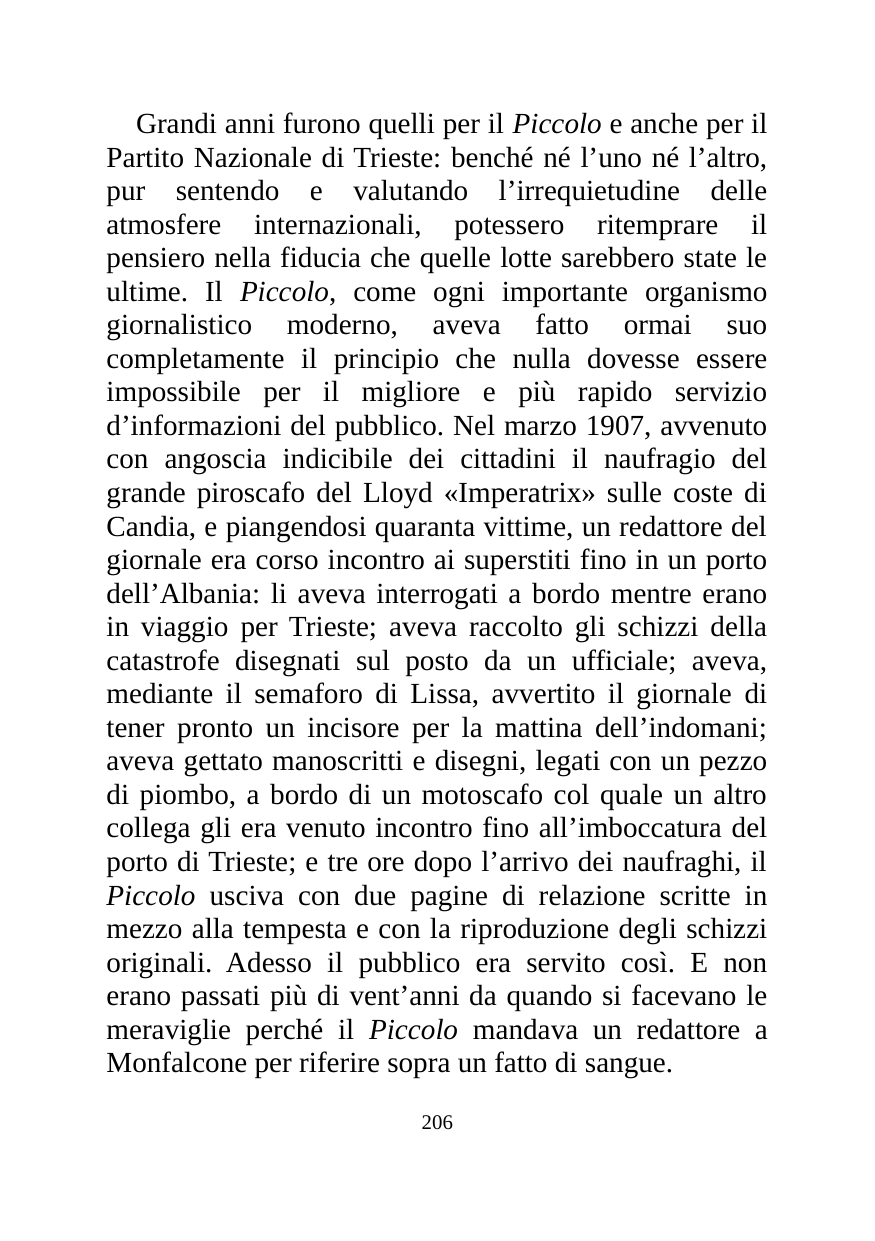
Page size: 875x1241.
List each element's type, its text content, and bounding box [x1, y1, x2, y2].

text Grandi anni furono quelli per il Piccolo e anche per il Partito Nazionale di Trieste: benché né l’uno né l’altro, pur sentendo e valutando l’irrequietudine delle atmosfere internazionali, potessero ritemprare il pensiero nella fiducia che quelle lotte sarebbero state le ultime. Il Piccolo, come ogni importante organismo giornalistico moderno, aveva fatto ormai suo completamente il principio che nulla dovesse essere impossibile per il migliore e più rapido servizio d’informazioni del pubblico. Nel marzo 1907, avvenuto con angoscia indicibile dei cittadini il naufragio del grande piroscafo del Lloyd «Imperatrix» sulle coste di Candia, e piangendosi quaranta vittime, un redattore del giornale era corso incontro ai superstiti fino in un porto dell’Albania: li aveva interrogati a bordo mentre erano in viaggio per Trieste; aveva raccolto gli schizzi della catastrofe disegnati sul posto da un ufficiale; aveva, mediante il semaforo di Lissa, avvertito il giornale di tener pronto un incisore per la mattina dell’indomani; aveva gettato manoscritti e disegni, legati con un pezzo di piombo, a bordo di un motoscafo col quale un altro collega gli era venuto incontro fino all’imboccatura del porto di Trieste; e tre ore dopo l’arrivo dei naufraghi, il Piccolo usciva con due pagine di relazione scritte in mezzo alla tempesta e con la riproduzione degli schizzi originali. Adesso il pubblico era servito così. E non erano passati più di vent’anni da quando si facevano le meraviglie perché il Piccolo mandava un redattore a Monfalcone per riferire sopra un fatto di sangue. [106, 106, 768, 1079]
